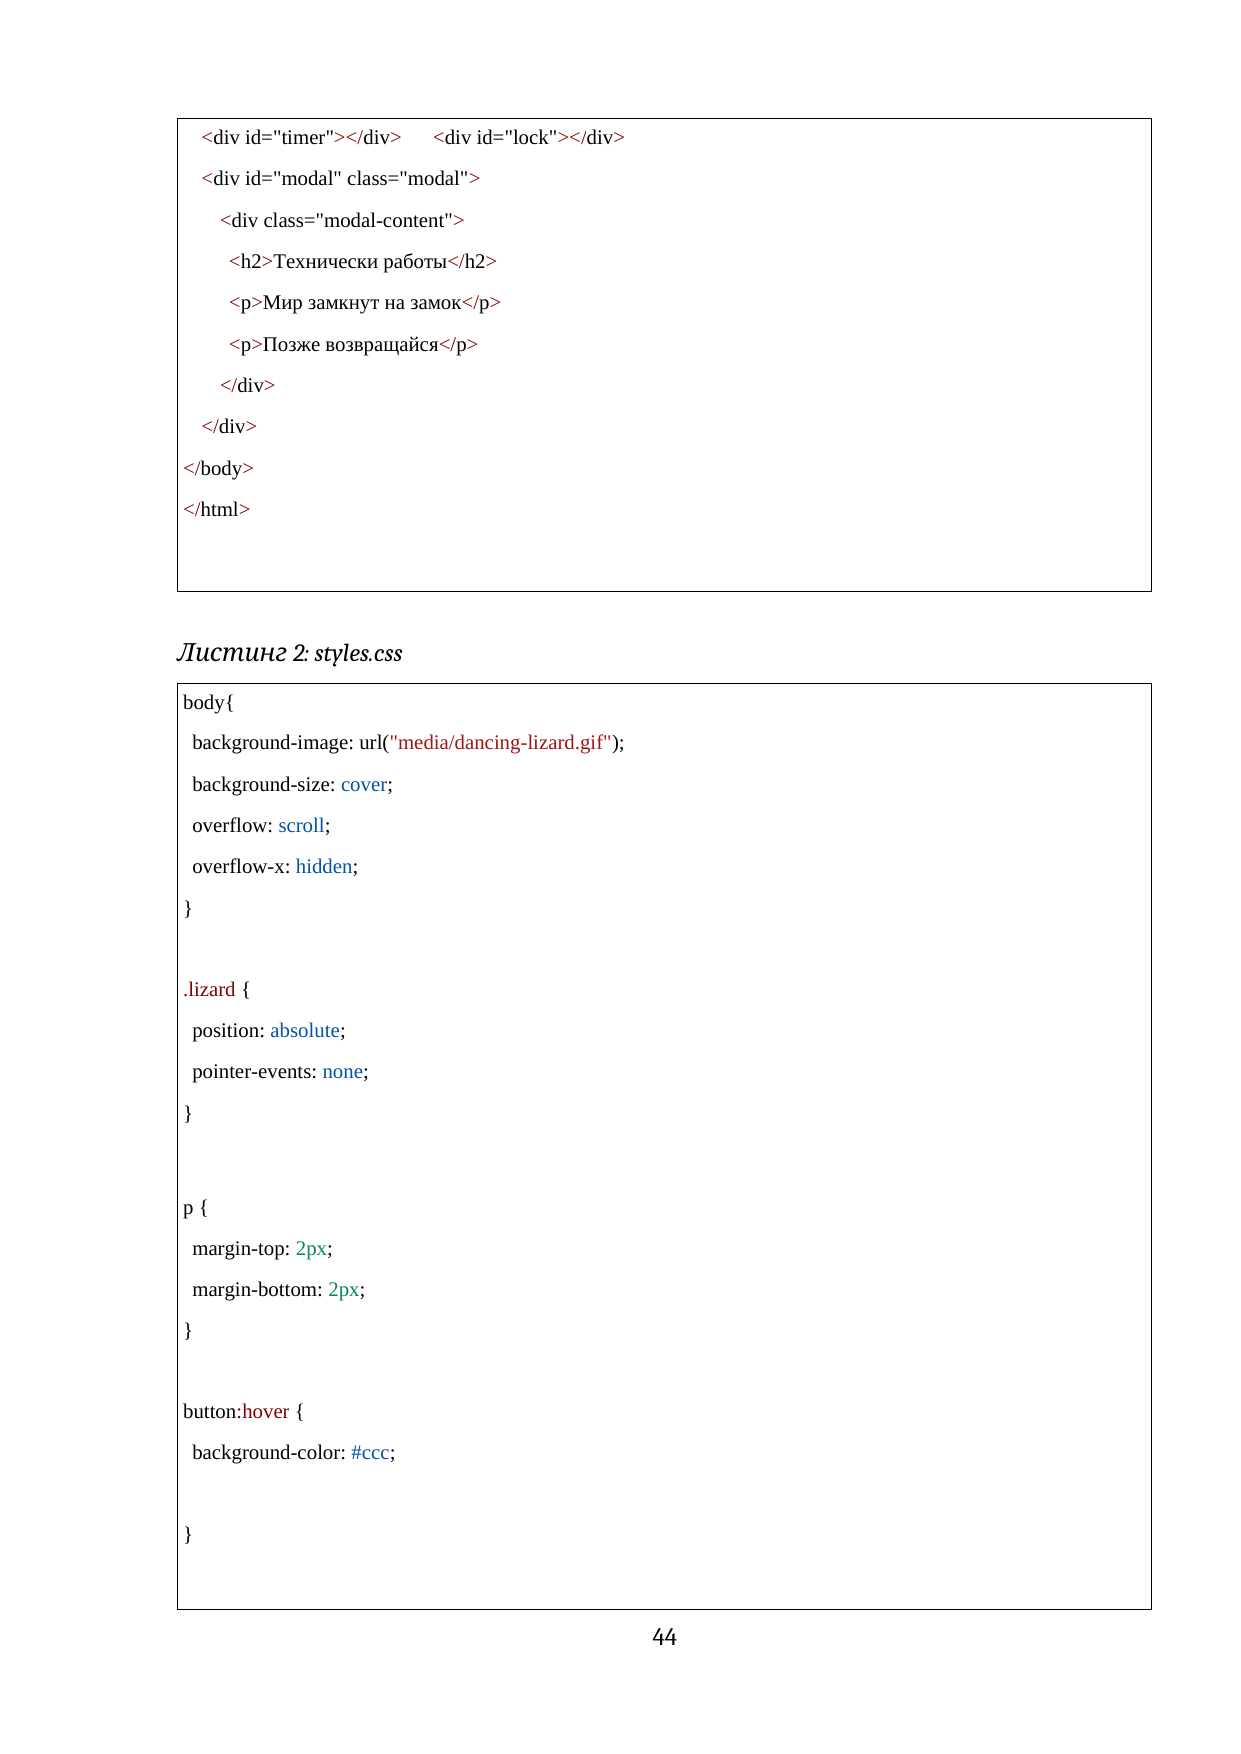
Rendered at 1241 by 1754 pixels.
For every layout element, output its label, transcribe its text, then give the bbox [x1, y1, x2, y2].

table_header <div id="timer"></div> <div id="lock"></div> <div id="modal" class="modal"> <div class="modal-content"> <h2>Технически работы</h2> <p>Мир замкнут на замок</p> <p>Позже возвращайся</p> </div> </div> </body> </html> [178, 119, 1151, 591]
text Листинг 2: styles.css [177, 639, 1152, 668]
table_header body{ background-image: url("media/dancing-lizard.gif"); background-size: cover; overflow: scroll; overflow-x: hidden; } .lizard { position: absolute; pointer-events: none; } p { margin-top: 2px; margin-bottom: 2px; } button:hover { background-color: #ccc; } [178, 684, 1151, 1609]
